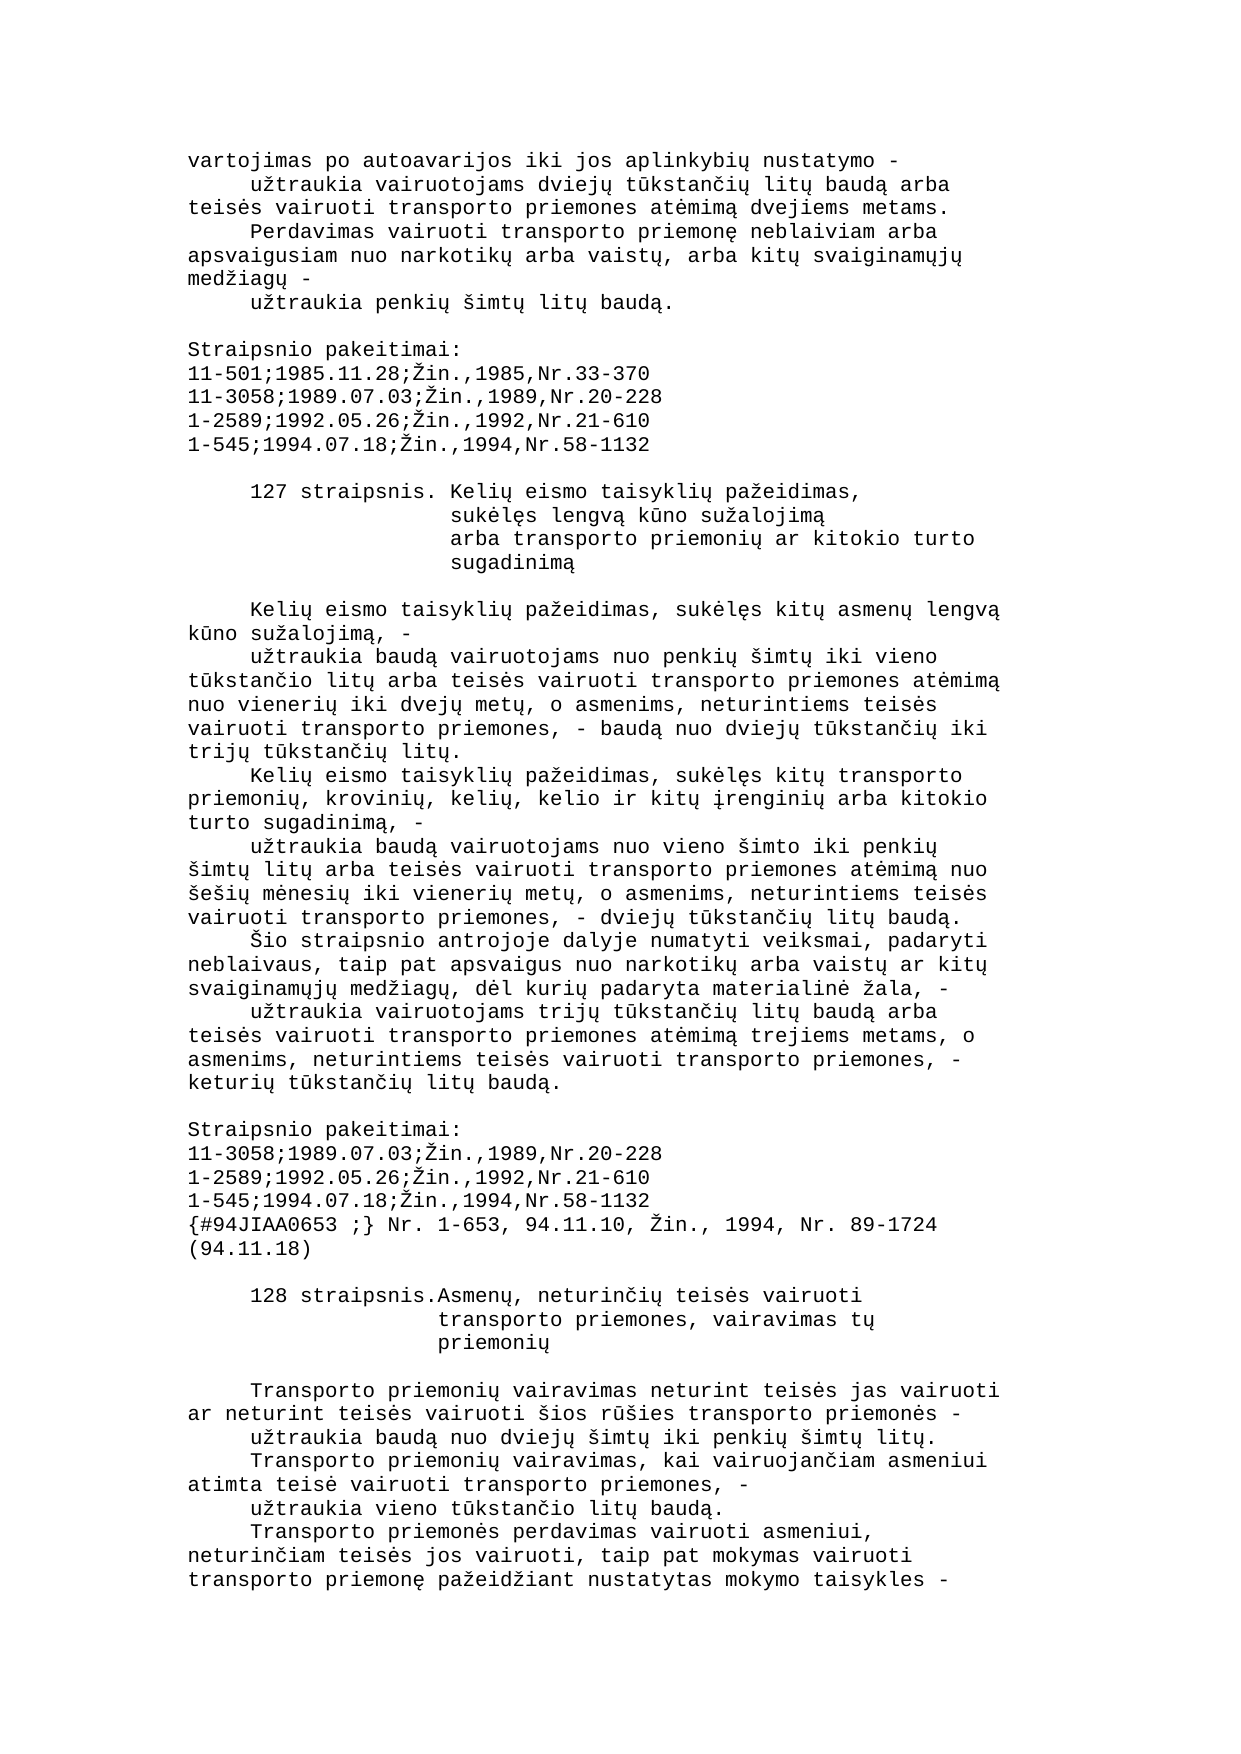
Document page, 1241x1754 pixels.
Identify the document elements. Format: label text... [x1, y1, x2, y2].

text apsvaigusiam nuo narkotikų arba vaistų, arba kitų svaiginamųjų [187, 244, 1053, 268]
text vartojimas po autoavarijos iki jos aplinkybių nustatymo - [187, 150, 1053, 174]
text 1-545;1994.07.18;Žin.,1994,Nr.58-1132 [187, 1190, 1053, 1214]
text 11-3058;1989.07.03;Žin.,1989,Nr.20-228 [187, 1143, 1053, 1167]
text Perdavimas vairuoti transporto priemonę neblaiviam arba [187, 221, 1053, 244]
text užtraukia baudą vairuotojams nuo vieno šimto iki penkių [187, 836, 1053, 859]
text Kelių eismo taisyklių pažeidimas, sukėlęs kitų asmenų lengvą [187, 599, 1053, 623]
text trijų tūkstančių litų. [187, 741, 1053, 765]
text Kelių eismo taisyklių pažeidimas, sukėlęs kitų transporto [187, 765, 1053, 788]
text atimta teisė vairuoti transporto priemones, - [187, 1474, 1053, 1498]
text teisės vairuoti transporto priemones atėmimą dvejiems metams. [187, 197, 1053, 221]
text sugadinimą [187, 552, 1053, 576]
text sukėlęs lengvą kūno sužalojimą [187, 505, 1053, 528]
text {#94JIAA0653 ;} Nr. 1-653, 94.11.10, Žin., 1994, Nr. 89-1724 (94.11.18) [187, 1214, 1053, 1261]
text 1-2589;1992.05.26;Žin.,1992,Nr.21-610 [187, 1167, 1053, 1190]
text vairuoti transporto priemones, - baudą nuo dviejų tūkstančių iki [187, 717, 1053, 741]
text tūkstančio litų arba teisės vairuoti transporto priemones atėmimą [187, 670, 1053, 694]
text Straipsnio pakeitimai: [187, 339, 1053, 363]
text ar neturint teisės vairuoti šios rūšies transporto priemonės - [187, 1403, 1053, 1427]
text medžiagų - [187, 268, 1053, 292]
text nuo vienerių iki dvejų metų, o asmenims, neturintiems teisės [187, 694, 1053, 717]
text kūno sužalojimą, - [187, 623, 1053, 647]
text 127 straipsnis. Kelių eismo taisyklių pažeidimas, [187, 481, 1053, 505]
text 11-501;1985.11.28;Žin.,1985,Nr.33-370 [187, 363, 1053, 386]
text 11-3058;1989.07.03;Žin.,1989,Nr.20-228 [187, 386, 1053, 410]
text arba transporto priemonių ar kitokio turto [187, 528, 1053, 552]
text svaiginamųjų medžiagų, dėl kurių padaryta materialinė žala, - [187, 978, 1053, 1001]
text užtraukia vieno tūkstančio litų baudą. [187, 1498, 1053, 1521]
text šešių mėnesių iki vienerių metų, o asmenims, neturintiems teisės [187, 883, 1053, 907]
text Transporto priemonių vairavimas, kai vairuojančiam asmeniui [187, 1451, 1053, 1474]
text užtraukia penkių šimtų litų baudą. [187, 292, 1053, 316]
text turto sugadinimą, - [187, 812, 1053, 836]
text užtraukia vairuotojams dviejų tūkstančių litų baudą arba [187, 174, 1053, 197]
text transporto priemones, vairavimas tų [187, 1309, 1053, 1332]
text Transporto priemonių vairavimas neturint teisės jas vairuoti [187, 1379, 1053, 1403]
text priemonių [187, 1332, 1053, 1356]
text 128 straipsnis.Asmenų, neturinčių teisės vairuoti [187, 1285, 1053, 1309]
text keturių tūkstančių litų baudą. [187, 1072, 1053, 1096]
text Straipsnio pakeitimai: [187, 1119, 1053, 1143]
text vairuoti transporto priemones, - dviejų tūkstančių litų baudą. [187, 907, 1053, 930]
text užtraukia baudą vairuotojams nuo penkių šimtų iki vieno [187, 647, 1053, 670]
text Transporto priemonės perdavimas vairuoti asmeniui, [187, 1521, 1053, 1545]
text neturinčiam teisės jos vairuoti, taip pat mokymas vairuoti [187, 1545, 1053, 1569]
text užtraukia baudą nuo dviejų šimtų iki penkių šimtų litų. [187, 1427, 1053, 1451]
text transporto priemonę pažeidžiant nustatytas mokymo taisykles - [187, 1569, 1053, 1592]
text priemonių, krovinių, kelių, kelio ir kitų įrenginių arba kitokio [187, 788, 1053, 812]
text užtraukia vairuotojams trijų tūkstančių litų baudą arba [187, 1001, 1053, 1025]
text Šio straipsnio antrojoje dalyje numatyti veiksmai, padaryti [187, 930, 1053, 954]
text šimtų litų arba teisės vairuoti transporto priemones atėmimą nuo [187, 859, 1053, 883]
text teisės vairuoti transporto priemones atėmimą trejiems metams, o [187, 1025, 1053, 1048]
text neblaivaus, taip pat apsvaigus nuo narkotikų arba vaistų ar kitų [187, 954, 1053, 978]
text 1-2589;1992.05.26;Žin.,1992,Nr.21-610 [187, 410, 1053, 434]
text asmenims, neturintiems teisės vairuoti transporto priemones, - [187, 1048, 1053, 1072]
text 1-545;1994.07.18;Žin.,1994,Nr.58-1132 [187, 434, 1053, 457]
